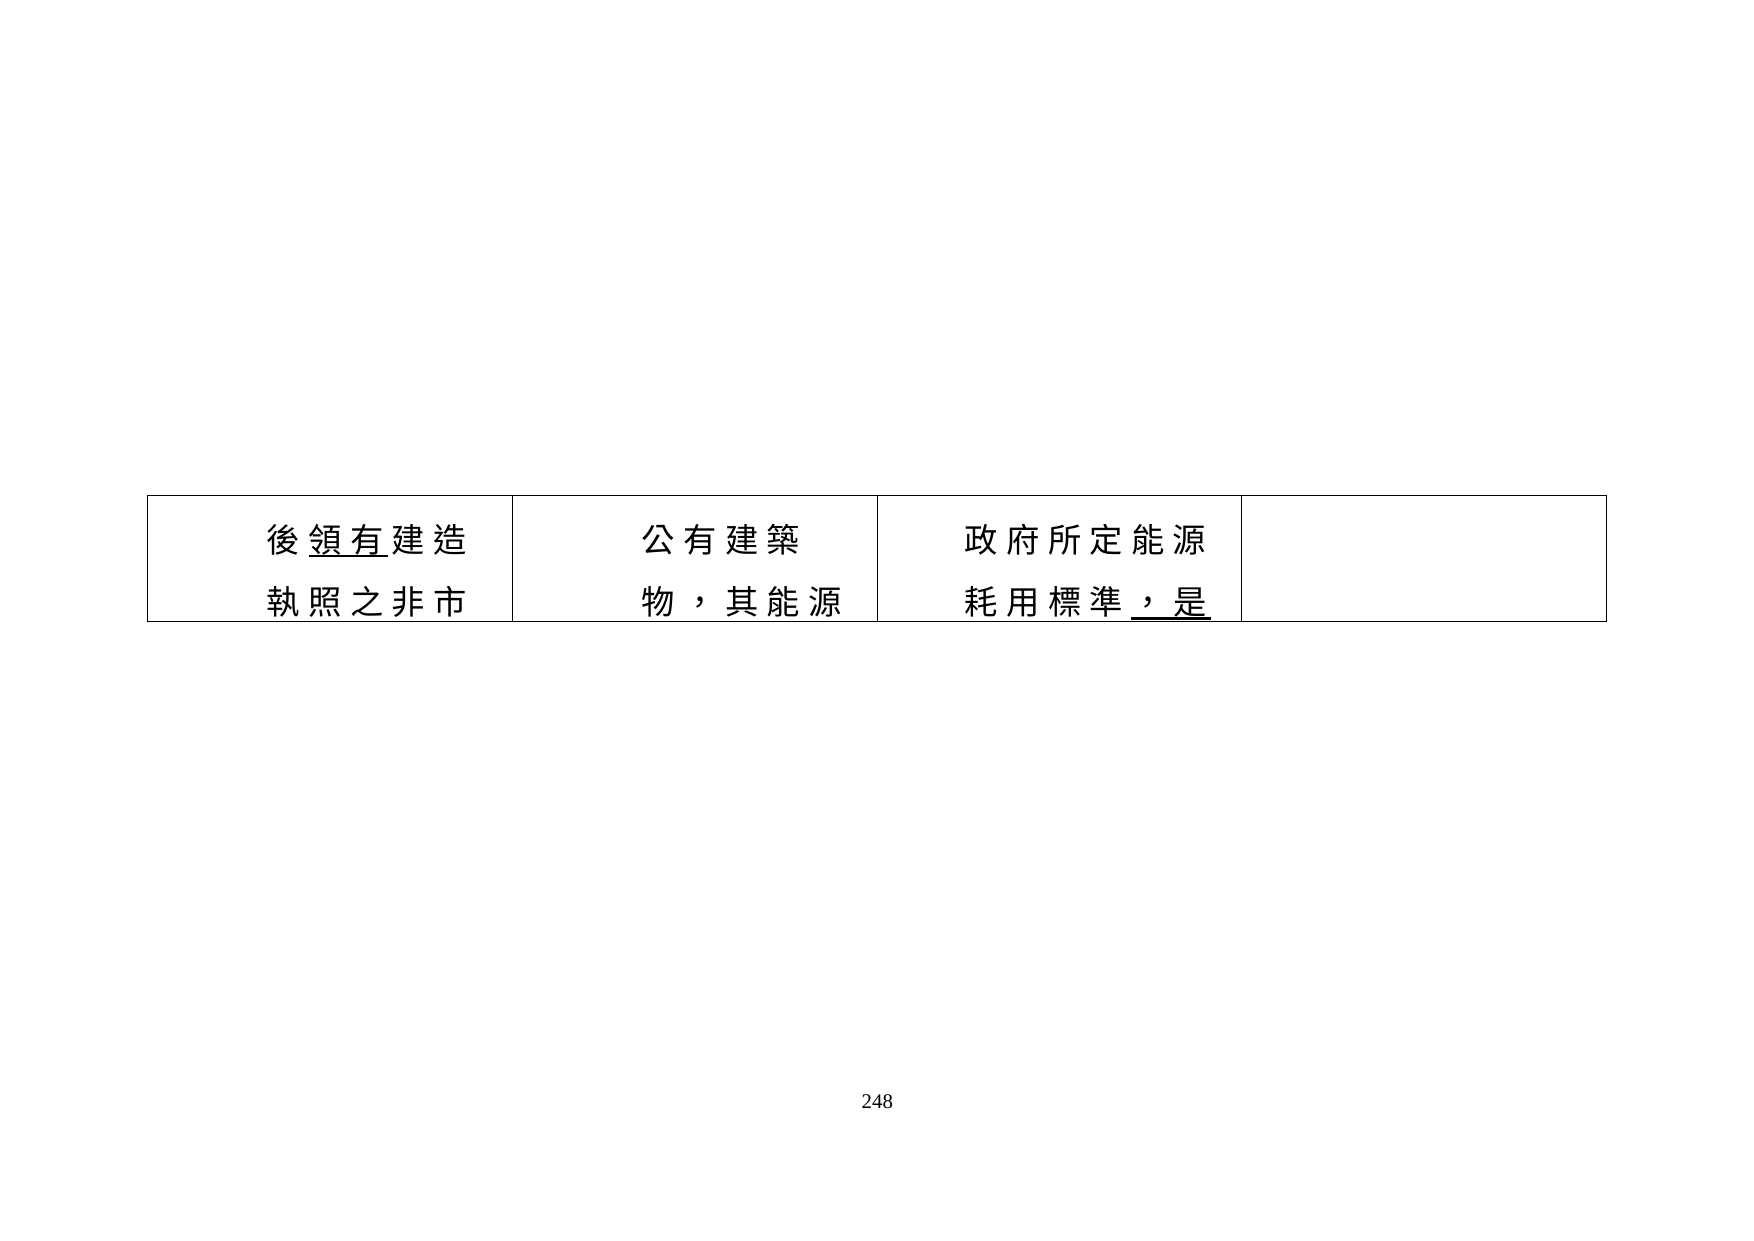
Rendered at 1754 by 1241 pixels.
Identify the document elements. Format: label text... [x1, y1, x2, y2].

table_cell 後領有建造執照之非市 [148, 496, 512, 621]
table_cell 公有建築物，其能源 [513, 496, 877, 621]
table_cell 政府所定能源耗用標準，是 [878, 496, 1241, 621]
table_cell [1242, 496, 1606, 621]
